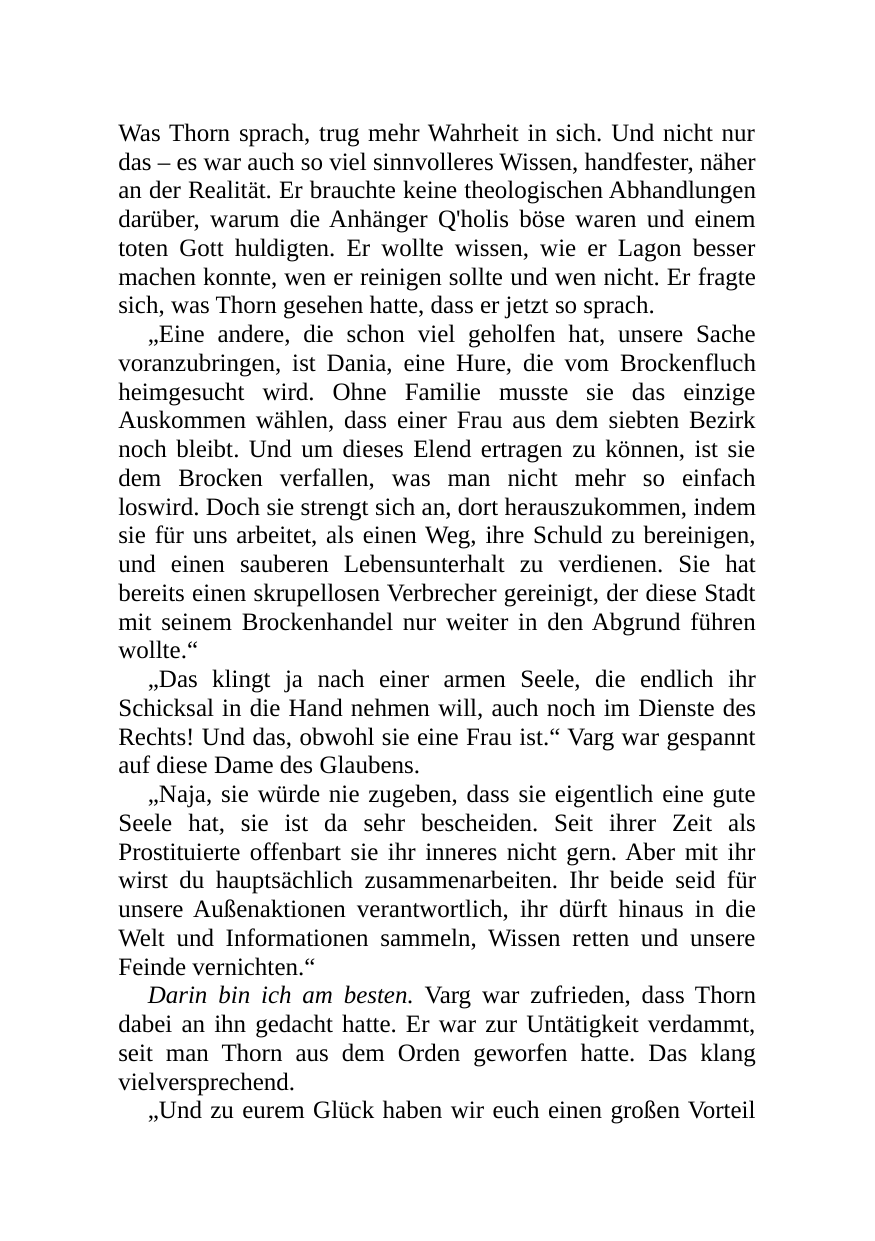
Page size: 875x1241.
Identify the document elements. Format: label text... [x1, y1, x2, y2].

text Darin bin ich am besten. Varg war zufrieden, dass Thorn dabei an ihn gedacht hatte. Er war zur Untätigkeit verdammt, seit man Thorn aus dem Orden geworfen hatte. Das klang vielversprechend. [118, 981, 756, 1096]
text „Naja, sie würde nie zugeben, dass sie eigentlich eine gute Seele hat, sie ist da sehr bescheiden. Seit ihrer Zeit als Prostituierte offenbart sie ihr inneres nicht gern. Aber mit ihr wirst du hauptsächlich zusammenarbeiten. Ihr beide seid für unsere Außenaktionen verantwortlich, ihr dürft hinaus in die Welt und Informationen sammeln, Wissen retten und unsere Feinde vernichten.“ [118, 779, 756, 981]
text „Das klingt ja nach einer armen Seele, die endlich ihr Schicksal in die Hand nehmen will, auch noch im Dienste des Rechts! Und das, obwohl sie eine Frau ist.“ Varg war gespannt auf diese Dame des Glaubens. [118, 664, 756, 779]
text Was Thorn sprach, trug mehr Wahrheit in sich. Und nicht nur das – es war auch so viel sinnvolleres Wissen, handfester, näher an der Realität. Er brauchte keine theologischen Abhandlungen darüber, warum die Anhänger Q'holis böse waren und einem toten Gott huldigten. Er wollte wissen, wie er Lagon besser machen konnte, wen er reinigen sollte und wen nicht. Er fragte sich, was Thorn gesehen hatte, dass er jetzt so sprach. [118, 118, 756, 319]
text „Und zu eurem Glück haben wir euch einen großen Vorteil [118, 1096, 756, 1124]
text „Eine andere, die schon viel geholfen hat, unsere Sache voranzubringen, ist Dania, eine Hure, die vom Brockenfluch heimgesucht wird. Ohne Familie musste sie das einzige Auskommen wählen, dass einer Frau aus dem siebten Bezirk noch bleibt. Und um dieses Elend ertragen zu können, ist sie dem Brocken verfallen, was man nicht mehr so einfach loswird. Doch sie strengt sich an, dort herauszukommen, indem sie für uns arbeitet, als einen Weg, ihre Schuld zu bereinigen, und einen sauberen Lebensunterhalt zu verdienen. Sie hat bereits einen skrupellosen Verbrecher gereinigt, der diese Stadt mit seinem Brockenhandel nur weiter in den Abgrund führen wollte.“ [118, 319, 756, 664]
